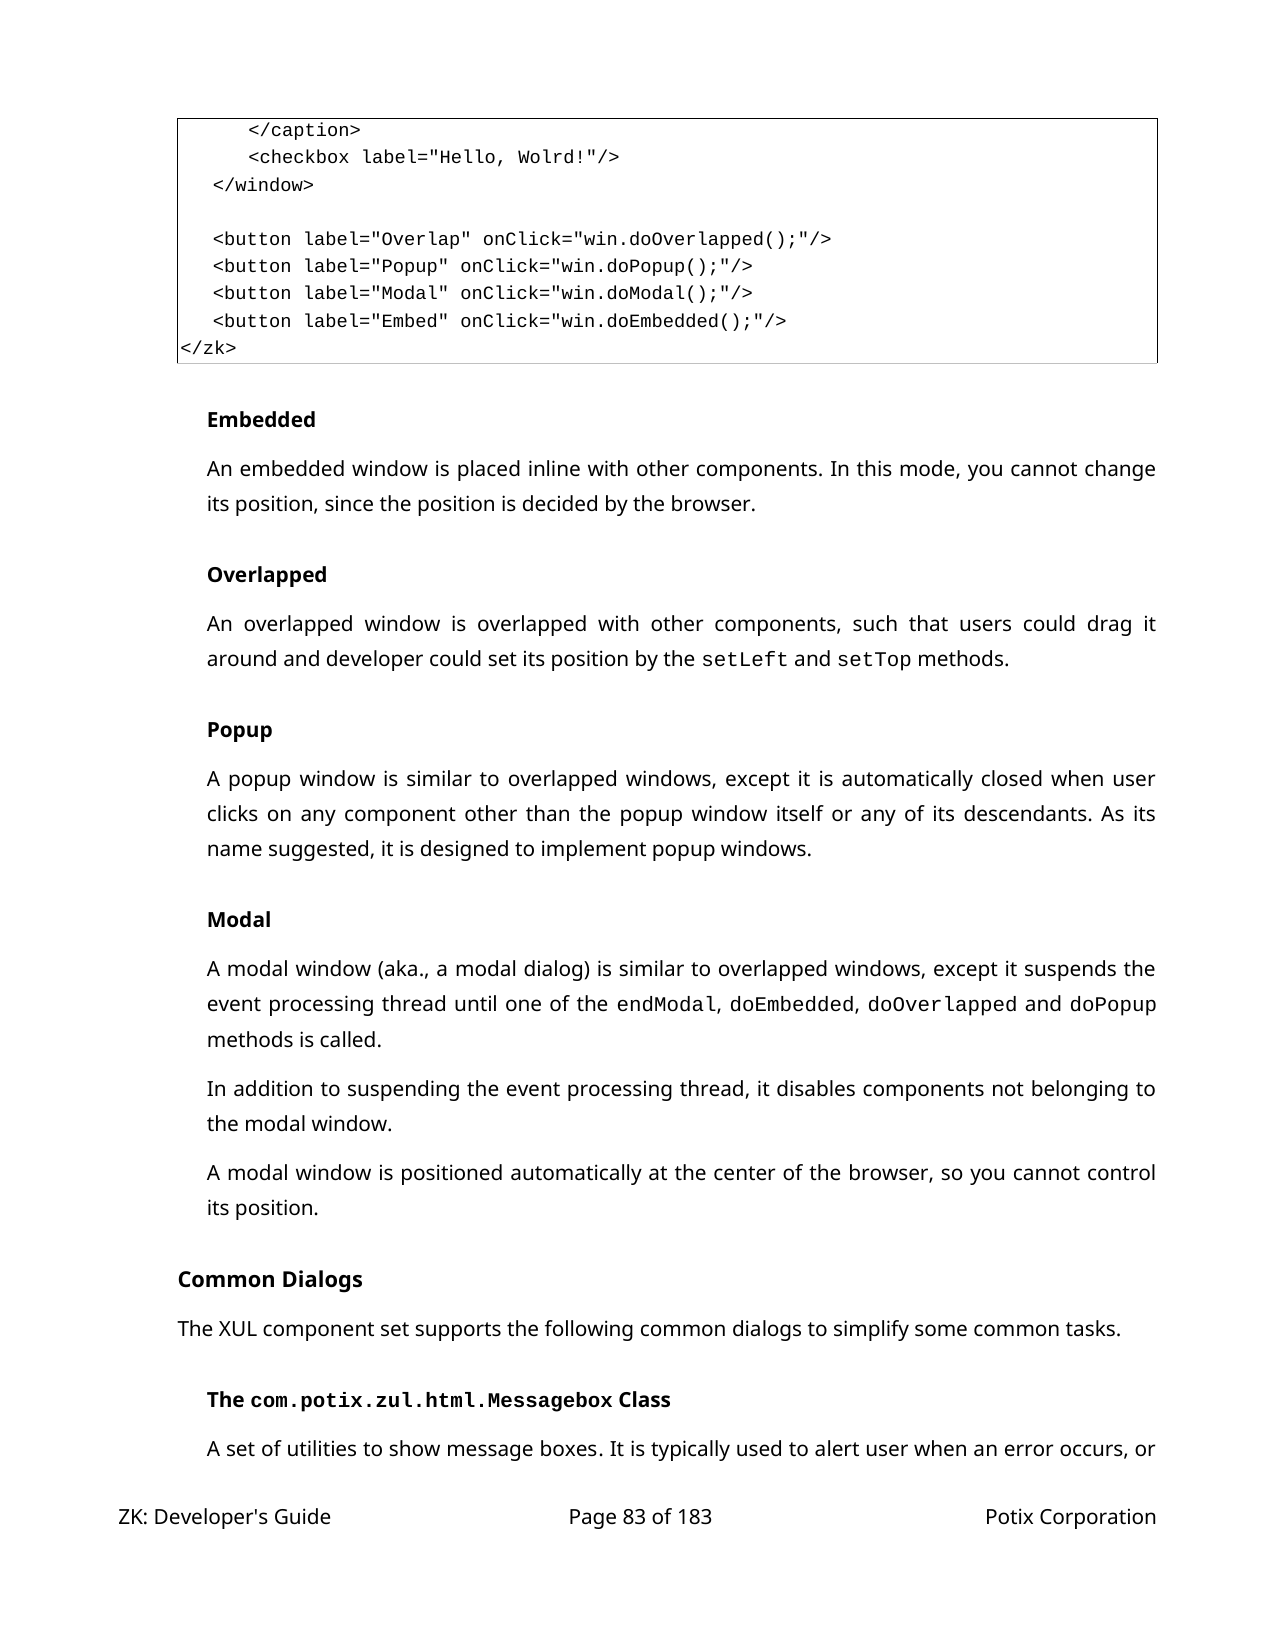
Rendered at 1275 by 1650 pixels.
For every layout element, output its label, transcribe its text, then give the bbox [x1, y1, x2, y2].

text <button label="Overlap" onClick="win.doOverlapped();"/> [178, 227, 1157, 251]
text <button label="Popup" onClick="win.doPopup();"/> [178, 254, 1157, 278]
text </zk> [178, 336, 1157, 363]
text A set of utilities to show message boxes. It is typically used to alert user when an error occurs, or [207, 1434, 1157, 1462]
subtitle The com.potix.zul.html.Messagebox Class [207, 1385, 1157, 1414]
text </window> [178, 172, 1157, 197]
subtitle Common Dialogs [177, 1264, 1157, 1294]
text An overlapped window is overlapped with other components, such that users could drag it around and developer could set its position by the setLeft and setTop methods. [207, 609, 1157, 673]
text An embedded window is placed inline with other components. In this mode, you cannot change its position, since the position is decided by the browser. [207, 454, 1157, 518]
text <checkbox label="Hello, Wolrd!"/> [178, 145, 1157, 169]
text <button label="Modal" onClick="win.doModal();"/> [178, 281, 1157, 306]
subtitle Overlapped [207, 560, 1157, 588]
subtitle Embedded [207, 405, 1157, 434]
text In addition to suspending the event processing thread, it disables components not belonging to the modal window. [207, 1074, 1157, 1137]
subtitle Popup [207, 715, 1157, 743]
text </caption> [178, 119, 1157, 142]
text <button label="Embed" onClick="win.doEmbedded();"/> [178, 308, 1157, 333]
text The XUL component set supports the following common dialogs to simplify some common tasks. [177, 1314, 1157, 1343]
text A modal window is positioned automatically at the center of the browser, so you cannot control its position. [207, 1158, 1157, 1221]
text A popup window is similar to overlapped windows, except it is automatically closed when user clicks on any component other than the popup window itself or any of its descendants. As its name suggested, it is designed to implement popup windows. [207, 764, 1157, 863]
subtitle Modal [207, 905, 1157, 933]
text A modal window (aka., a modal dialog) is similar to overlapped windows, except it suspends the event processing thread until one of the endModal, doEmbedded, doOverlapped and doPopup methods is called. [207, 954, 1157, 1053]
